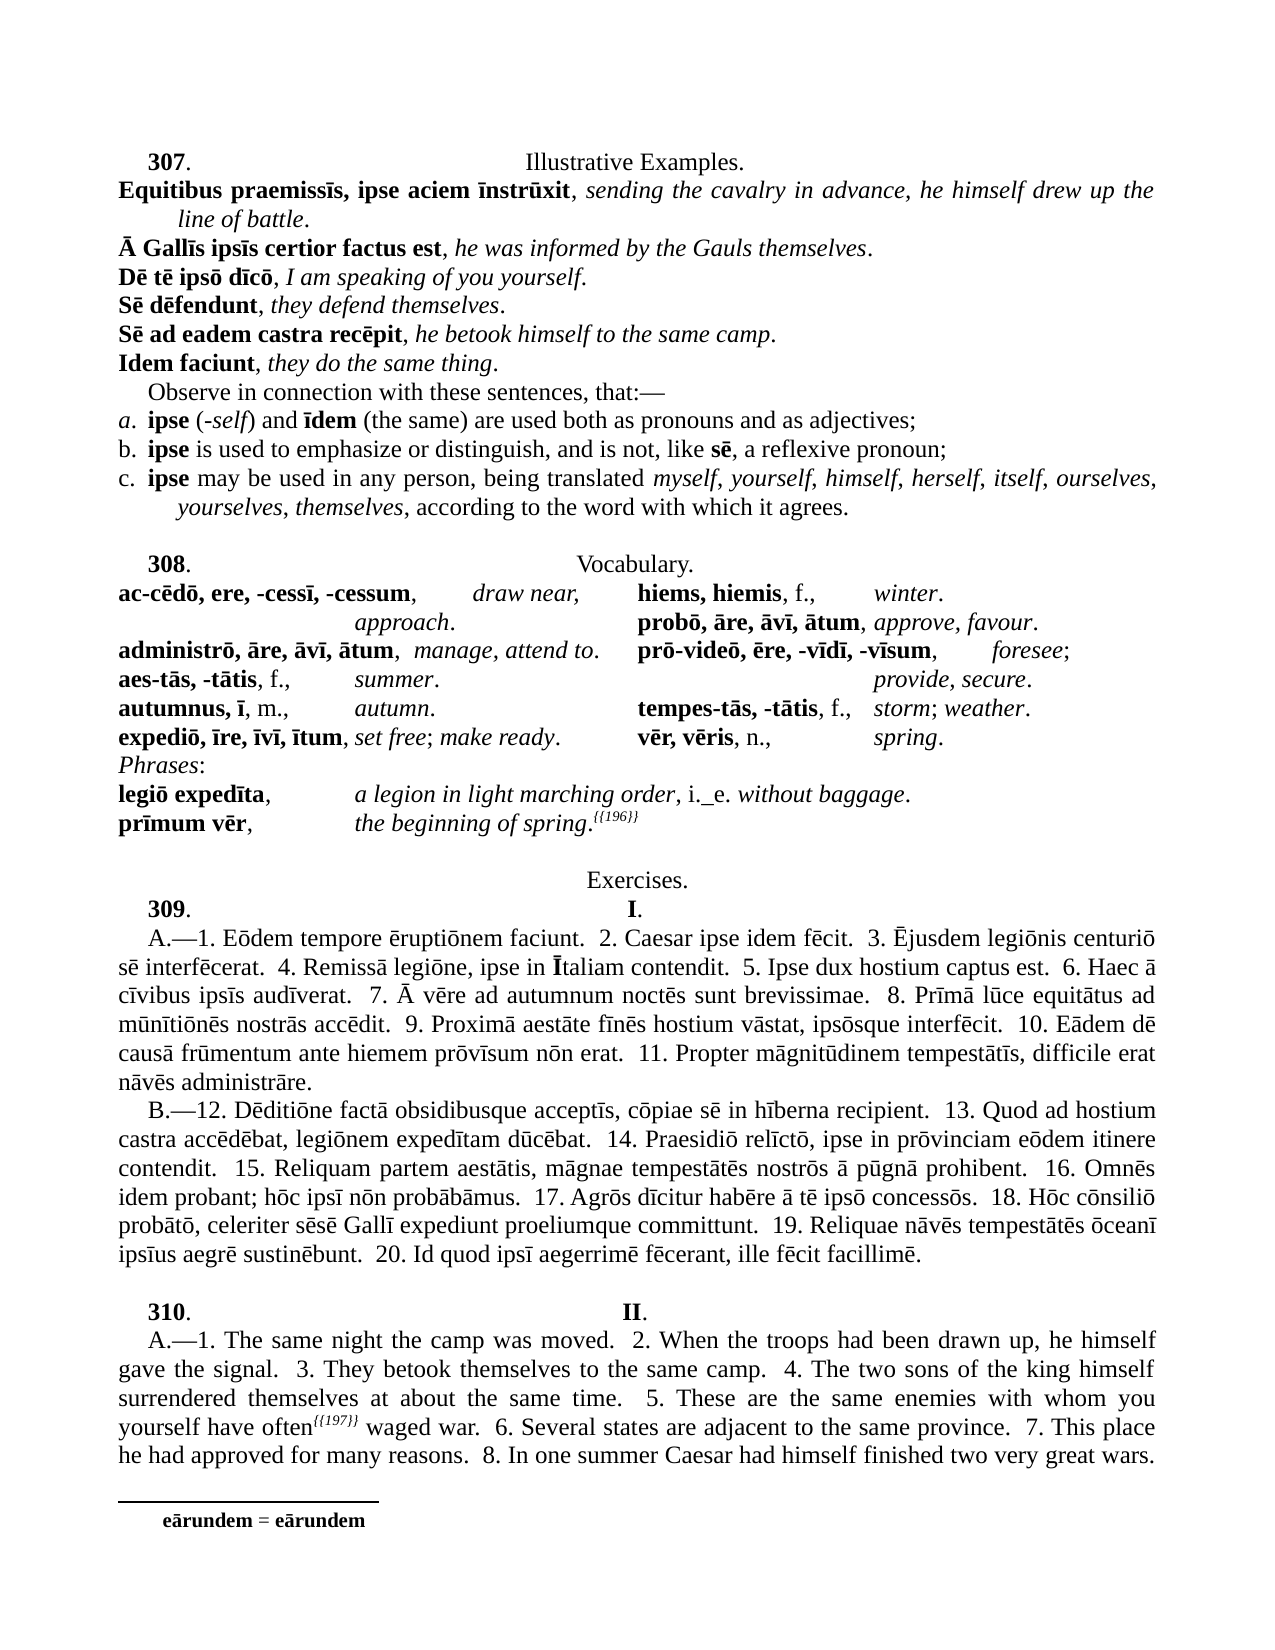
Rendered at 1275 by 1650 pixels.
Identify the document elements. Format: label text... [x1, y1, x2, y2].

text Idem faciunt, they do the same thing. [118, 348, 1157, 377]
text A.—1. Eōdem tempore ēruptiōnem faciunt. 2. Caesar ipse idem fēcit. 3. Ējusdem legiōnis centuriō sē interfēcerat. 4. Remissā legiōne, ipse in Ītaliam contendit. 5. Ipse dux hostium captus est. 6. Haec ā cīvibus ipsīs audīverat. 7. Ā vēre ad autumnum noctēs sunt brevissimae. 8. Prīmā lūce equitātus ad mūnītiōnēs nostrās accēdit. 9. Proximā aestāte fīnēs hostium vāstat, ipsōsque interfēcit. 10. Eādem dē causā frūmentum ante hiemem prōvīsum nōn erat. 11. Propter māgnitūdinem tempestātīs, difficile erat nāvēs administrāre. [118, 923, 1157, 1096]
text eārundem = eārundem [118, 1508, 1157, 1532]
text 309. I. [118, 894, 1157, 923]
text vēr, vēris, n., spring. [637, 722, 1157, 751]
text probō, āre, āvī, ātum, approve, favour. [637, 607, 1157, 636]
text a. ipse (-self) and īdem (the same) are used both as pronouns and as adjectives; [118, 406, 1157, 434]
text expediō, īre, īvī, ītum, set free; make ready. [118, 722, 637, 751]
text ac-cēdō, ere, -cessī, -cessum, draw near, approach. [118, 578, 637, 636]
text A.—1. The same night the camp was moved. 2. When the troops had been drawn up, he himself gave the signal. 3. They betook themselves to the same camp. 4. The two sons of the king himself surrendered themselves at about the same time. 5. These are the same enemies with whom you yourself have often{{197}} waged war. 6. Several states are adjacent to the same province. 7. This place he had approved for many reasons. 8. In one summer Caesar had himself finished two very great wars. [118, 1326, 1157, 1469]
text Phrases: [118, 751, 1157, 779]
text c. ipse may be used in any person, being translated myself, yourself, himself, herself, itself, ourselves, yourselves, themselves, according to the word with which it agrees. [118, 463, 1157, 521]
text Equitibus praemissīs, ipse aciem īnstrūxit, sending the cavalry in advance, he himself drew up the line of battle. [118, 176, 1157, 233]
text b. ipse is used to emphasize or distinguish, and is not, like sē, a reflexive pronoun; [118, 434, 1157, 463]
text 310. II. [118, 1297, 1157, 1326]
text tempes-tās, -tātis, f., storm; weather. [637, 693, 1157, 722]
text administrō, āre, āvī, ātum, manage, attend to. [118, 636, 637, 664]
text Dē tē ipsō dīcō, I am speaking of you yourself. [118, 262, 1157, 291]
text Sē ad eadem castra recēpit, he betook himself to the same camp. [118, 319, 1157, 348]
text B.—12. Dēditiōne factā obsidibusque acceptīs, cōpiae sē in hīberna recipient. 13. Quod ad hostium castra accēdēbat, legiōnem expedītam dūcēbat. 14. Praesidiō relīctō, ipse in prōvinciam eōdem itinere contendit. 15. Reliquam partem aestātis, māgnae tempestātēs nostrōs ā pūgnā prohibent. 16. Omnēs idem probant; hōc ipsī nōn probābāmus. 17. Agrōs dīcitur habēre ā tē ipsō concessōs. 18. Hōc cōnsiliō probātō, celeriter sēsē Gallī expediunt proeliumque committunt. 19. Reliquae nāvēs tempestātēs ōceanī ipsīus aegrē sustinēbunt. 20. Id quod ipsī aegerrimē fēcerant, ille fēcit facillimē. [118, 1096, 1157, 1268]
text prīmum vēr, the beginning of spring.{{196}} [118, 808, 1157, 837]
text Sē dēfendunt, they defend themselves. [118, 291, 1157, 319]
text 307. Illustrative Examples. [118, 147, 1157, 176]
text aes-tās, -tātis, f., summer. [118, 664, 637, 693]
text 308. Vocabulary. [118, 549, 1157, 578]
text prō-videō, ēre, -vīdī, -vīsum, foresee; provide, secure. [637, 636, 1157, 693]
text legiō expedīta, a legion in light marching order, i._e. without baggage. [118, 779, 1157, 808]
text Exercises. [118, 866, 1157, 894]
text Ā Gallīs ipsīs certior factus est, he was informed by the Gauls themselves. [118, 233, 1157, 262]
text Observe in connection with these sentences, that:— [118, 377, 1157, 406]
text autumnus, ī, m., autumn. [118, 693, 637, 722]
text hiems, hiemis, f., winter. [637, 578, 1157, 607]
